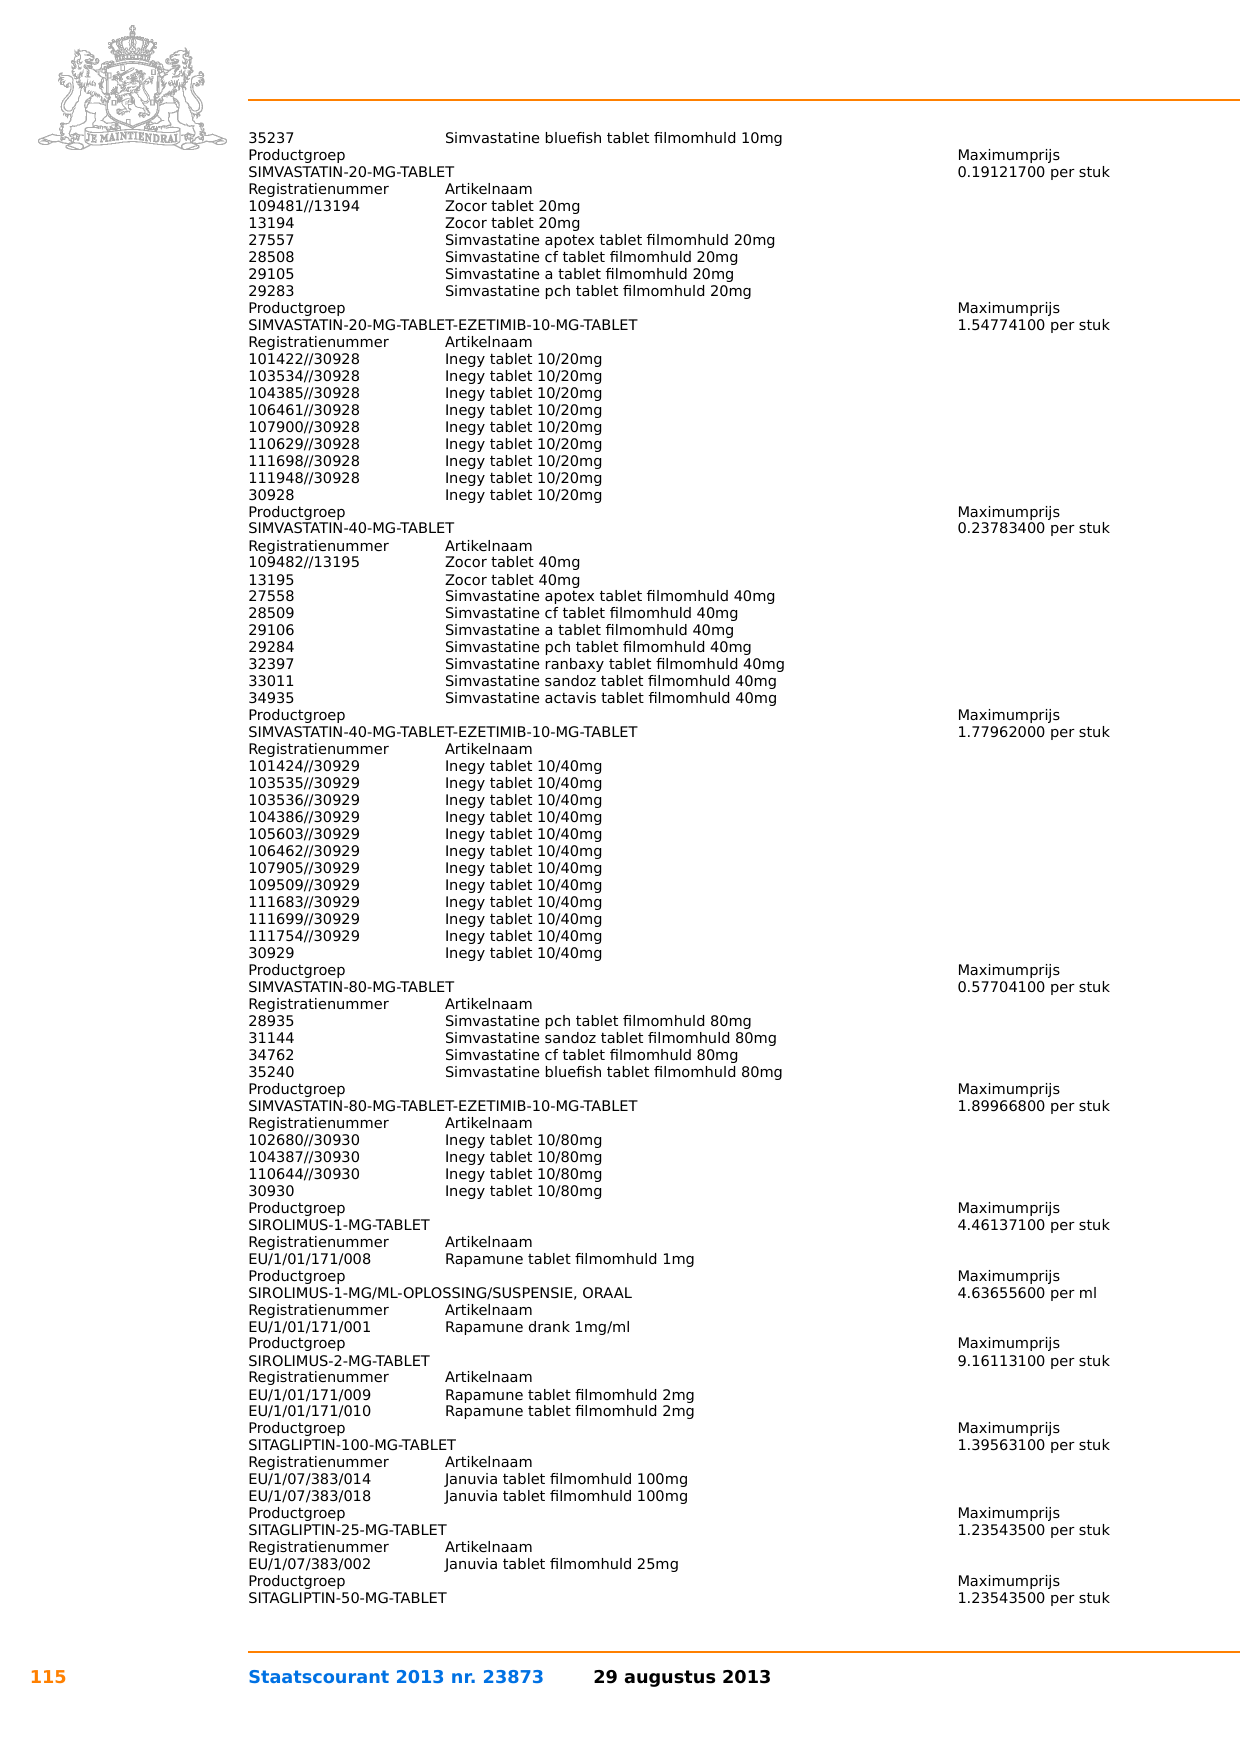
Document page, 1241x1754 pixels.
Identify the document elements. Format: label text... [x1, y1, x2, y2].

table_cell Simvastatine bluefish tablet filmomhuld 10mg [439, 130, 951, 147]
table_cell [951, 928, 1163, 945]
table_cell Inegy tablet 10/40mg [439, 945, 951, 962]
table_cell SIROLIMUS-1-MG/ML-OPLOSSING/SUSPENSIE, ORAAL [248, 1285, 951, 1301]
table_cell Artikelnaam [439, 181, 951, 198]
table_cell [951, 1183, 1163, 1199]
table_cell 13194 [248, 215, 439, 232]
table_cell 29105 [248, 266, 439, 283]
table_cell Artikelnaam [439, 1369, 951, 1386]
table_cell 107905//30929 [248, 860, 439, 877]
table_cell Inegy tablet 10/40mg [439, 843, 951, 860]
table_cell 13195 [248, 571, 439, 588]
table_cell Simvastatine bluefish tablet filmomhuld 80mg [439, 1064, 951, 1081]
table_cell [951, 826, 1163, 843]
table_cell [951, 639, 1163, 656]
table_cell SIMVASTATIN-40-MG-TABLET-EZETIMIB-10-MG-TABLET [248, 724, 951, 741]
table_cell Maximumprijs [951, 300, 1163, 317]
table_cell [951, 334, 1163, 351]
table_cell 27557 [248, 232, 439, 249]
table_cell Productgroep [248, 1268, 439, 1284]
table_cell Simvastatine a tablet filmomhuld 40mg [439, 622, 951, 639]
table_cell [951, 402, 1163, 418]
table_cell 29284 [248, 639, 439, 656]
table_cell [439, 1200, 951, 1217]
table_cell [951, 1064, 1163, 1081]
table_cell [951, 996, 1163, 1013]
table_cell [951, 673, 1163, 690]
table_cell 0.57704100 per stuk [951, 979, 1163, 996]
table_cell 111698//30928 [248, 453, 439, 469]
table_cell Simvastatine pch tablet filmomhuld 40mg [439, 639, 951, 656]
table_cell Inegy tablet 10/40mg [439, 826, 951, 843]
table_cell [951, 1301, 1163, 1318]
table_cell Inegy tablet 10/40mg [439, 877, 951, 894]
table_cell Inegy tablet 10/40mg [439, 792, 951, 809]
table_cell 105603//30929 [248, 826, 439, 843]
table_cell Registratienummer [248, 334, 439, 351]
table_cell 29283 [248, 283, 439, 300]
table_cell SITAGLIPTIN-100-MG-TABLET [248, 1437, 951, 1454]
table_cell 34935 [248, 690, 439, 707]
table_cell 1.39563100 per stuk [951, 1437, 1163, 1454]
table_cell Inegy tablet 10/20mg [439, 436, 951, 452]
table_cell Maximumprijs [951, 707, 1163, 724]
table_cell 34762 [248, 1047, 439, 1064]
table_cell Inegy tablet 10/20mg [439, 368, 951, 384]
table_cell Inegy tablet 10/40mg [439, 860, 951, 877]
table_cell Simvastatine cf tablet filmomhuld 80mg [439, 1047, 951, 1064]
table_cell Simvastatine actavis tablet filmomhuld 40mg [439, 690, 951, 707]
table_cell Simvastatine apotex tablet filmomhuld 40mg [439, 588, 951, 605]
table_cell Registratienummer [248, 1234, 439, 1251]
table_cell Zocor tablet 40mg [439, 554, 951, 571]
table_cell Maximumprijs [951, 1335, 1163, 1352]
table_cell Productgroep [248, 707, 439, 724]
table_cell [951, 1539, 1163, 1556]
table_cell Simvastatine apotex tablet filmomhuld 20mg [439, 232, 951, 249]
table_cell Inegy tablet 10/40mg [439, 894, 951, 911]
table_cell [951, 419, 1163, 436]
table_cell [439, 300, 951, 317]
table_cell Productgroep [248, 504, 439, 520]
table_cell [951, 1319, 1163, 1335]
table_cell [951, 877, 1163, 894]
table_cell [951, 911, 1163, 928]
table_cell 104386//30929 [248, 809, 439, 826]
table_cell Inegy tablet 10/80mg [439, 1166, 951, 1183]
picture [38, 25, 227, 150]
table_cell 103536//30929 [248, 792, 439, 809]
table_cell Artikelnaam [439, 1301, 951, 1318]
table_cell [951, 130, 1163, 147]
table_cell [951, 385, 1163, 402]
table_cell Inegy tablet 10/40mg [439, 911, 951, 928]
table_cell Registratienummer [248, 741, 439, 758]
table_cell Zocor tablet 20mg [439, 198, 951, 215]
table_cell Simvastatine pch tablet filmomhuld 80mg [439, 1013, 951, 1030]
table_cell [951, 470, 1163, 486]
table_cell [951, 198, 1163, 215]
table_cell Productgroep [248, 1505, 439, 1522]
table_cell 103534//30928 [248, 368, 439, 384]
table_cell [951, 571, 1163, 588]
table_cell Rapamune tablet filmomhuld 2mg [439, 1386, 951, 1403]
table_cell Inegy tablet 10/80mg [439, 1183, 951, 1199]
table_cell [951, 538, 1163, 554]
table_cell [951, 249, 1163, 266]
table_cell Productgroep [248, 1335, 439, 1352]
table_cell [439, 707, 951, 724]
table_cell EU/1/01/171/008 [248, 1251, 439, 1267]
table_cell [439, 1081, 951, 1098]
table_cell Rapamune tablet filmomhuld 2mg [439, 1403, 951, 1420]
table_cell 102680//30930 [248, 1132, 439, 1149]
table_cell [439, 1420, 951, 1437]
table_cell [951, 690, 1163, 707]
table_cell [951, 1488, 1163, 1505]
table_cell EU/1/01/171/009 [248, 1386, 439, 1403]
table_cell Artikelnaam [439, 1454, 951, 1471]
table_cell Maximumprijs [951, 962, 1163, 979]
table_cell SITAGLIPTIN-50-MG-TABLET [248, 1590, 951, 1607]
table_cell Inegy tablet 10/40mg [439, 758, 951, 775]
table_cell EU/1/01/171/001 [248, 1319, 439, 1335]
table_cell 1.23543500 per stuk [951, 1522, 1163, 1539]
table_cell Inegy tablet 10/40mg [439, 775, 951, 792]
table_cell Maximumprijs [951, 1200, 1163, 1217]
table_cell [439, 962, 951, 979]
table_cell EU/1/07/383/018 [248, 1488, 439, 1505]
table_cell [951, 1369, 1163, 1386]
table_cell [951, 554, 1163, 571]
table_cell [951, 1556, 1163, 1573]
table_cell [951, 741, 1163, 758]
table_cell Registratienummer [248, 1369, 439, 1386]
table_cell Maximumprijs [951, 1573, 1163, 1590]
table_cell 9.16113100 per stuk [951, 1353, 1163, 1369]
table_cell Maximumprijs [951, 1081, 1163, 1098]
table_cell 31144 [248, 1030, 439, 1047]
table_cell [951, 1013, 1163, 1030]
table_cell [951, 181, 1163, 198]
table_cell Inegy tablet 10/20mg [439, 486, 951, 503]
table_cell 109509//30929 [248, 877, 439, 894]
table_cell Simvastatine a tablet filmomhuld 20mg [439, 266, 951, 283]
table_cell 0.23783400 per stuk [951, 520, 1163, 537]
table_cell [951, 758, 1163, 775]
table_cell Productgroep [248, 1573, 439, 1590]
table_cell [951, 266, 1163, 283]
table_cell Maximumprijs [951, 1420, 1163, 1437]
table_cell Rapamune drank 1mg/ml [439, 1319, 951, 1335]
table_cell SITAGLIPTIN-25-MG-TABLET [248, 1522, 951, 1539]
table_cell Productgroep [248, 1081, 439, 1098]
table_cell 35240 [248, 1064, 439, 1081]
table_cell Maximumprijs [951, 1268, 1163, 1284]
table_cell 111699//30929 [248, 911, 439, 928]
table_cell [951, 945, 1163, 962]
table_cell 103535//30929 [248, 775, 439, 792]
table_cell Registratienummer [248, 996, 439, 1013]
table_cell [951, 622, 1163, 639]
table_cell SIMVASTATIN-80-MG-TABLET [248, 979, 951, 996]
table_cell Inegy tablet 10/40mg [439, 809, 951, 826]
table_cell 104385//30928 [248, 385, 439, 402]
table_cell [951, 368, 1163, 384]
table_cell [951, 1471, 1163, 1488]
table_cell 4.63655600 per ml [951, 1285, 1163, 1301]
table_cell [439, 147, 951, 164]
table_cell [439, 1268, 951, 1284]
table_cell [951, 283, 1163, 300]
table_cell SIMVASTATIN-80-MG-TABLET-EZETIMIB-10-MG-TABLET [248, 1098, 951, 1115]
table_cell Maximumprijs [951, 1505, 1163, 1522]
table_cell Januvia tablet filmomhuld 25mg [439, 1556, 951, 1573]
table_cell Inegy tablet 10/20mg [439, 419, 951, 436]
table_cell [951, 605, 1163, 622]
table_cell Productgroep [248, 300, 439, 317]
table_cell [951, 1454, 1163, 1471]
table_cell 111948//30928 [248, 470, 439, 486]
table_cell Registratienummer [248, 181, 439, 198]
table_cell SIMVASTATIN-20-MG-TABLET [248, 164, 951, 181]
table_cell [951, 436, 1163, 452]
table_cell [951, 894, 1163, 911]
table_cell SIMVASTATIN-40-MG-TABLET [248, 520, 951, 537]
table_cell Rapamune tablet filmomhuld 1mg [439, 1251, 951, 1267]
table_cell Inegy tablet 10/20mg [439, 453, 951, 469]
table_cell 110629//30928 [248, 436, 439, 452]
table_cell 1.54774100 per stuk [951, 317, 1163, 334]
table_cell Artikelnaam [439, 1234, 951, 1251]
table_cell Januvia tablet filmomhuld 100mg [439, 1488, 951, 1505]
table_cell [951, 1403, 1163, 1420]
table_cell [951, 486, 1163, 503]
table_cell Maximumprijs [951, 504, 1163, 520]
table_cell Artikelnaam [439, 538, 951, 554]
table_cell 32397 [248, 656, 439, 673]
table_cell [951, 1234, 1163, 1251]
table_cell 30929 [248, 945, 439, 962]
table_cell Registratienummer [248, 1454, 439, 1471]
table_cell Registratienummer [248, 1115, 439, 1132]
table_cell [951, 453, 1163, 469]
table_cell SIMVASTATIN-20-MG-TABLET-EZETIMIB-10-MG-TABLET [248, 317, 951, 334]
table_cell SIROLIMUS-1-MG-TABLET [248, 1217, 951, 1233]
table_cell Inegy tablet 10/20mg [439, 402, 951, 418]
table_cell [951, 843, 1163, 860]
table_cell 106461//30928 [248, 402, 439, 418]
table_cell Januvia tablet filmomhuld 100mg [439, 1471, 951, 1488]
table_cell 30928 [248, 486, 439, 503]
table_cell Simvastatine cf tablet filmomhuld 40mg [439, 605, 951, 622]
table_cell [439, 1505, 951, 1522]
table_cell 4.46137100 per stuk [951, 1217, 1163, 1233]
table_cell Inegy tablet 10/80mg [439, 1132, 951, 1149]
table_cell [439, 1335, 951, 1352]
table_cell [951, 1251, 1163, 1267]
table_cell [951, 1132, 1163, 1149]
table_cell Registratienummer [248, 1301, 439, 1318]
table_cell Inegy tablet 10/20mg [439, 470, 951, 486]
table_cell Zocor tablet 20mg [439, 215, 951, 232]
table_cell 101422//30928 [248, 351, 439, 368]
table_cell Simvastatine sandoz tablet filmomhuld 80mg [439, 1030, 951, 1047]
table_cell Productgroep [248, 147, 439, 164]
table_cell 33011 [248, 673, 439, 690]
table_cell Artikelnaam [439, 1115, 951, 1132]
table_cell 101424//30929 [248, 758, 439, 775]
table_cell 28508 [248, 249, 439, 266]
table_cell 104387//30930 [248, 1149, 439, 1166]
table_cell 109482//13195 [248, 554, 439, 571]
table_cell 28935 [248, 1013, 439, 1030]
table_cell 0.19121700 per stuk [951, 164, 1163, 181]
table_cell 28509 [248, 605, 439, 622]
table_cell 1.89966800 per stuk [951, 1098, 1163, 1115]
table_cell SIROLIMUS-2-MG-TABLET [248, 1353, 951, 1369]
table_cell [951, 1166, 1163, 1183]
table_cell Simvastatine sandoz tablet filmomhuld 40mg [439, 673, 951, 690]
table_cell Simvastatine cf tablet filmomhuld 20mg [439, 249, 951, 266]
table_cell Registratienummer [248, 538, 439, 554]
table_cell 109481//13194 [248, 198, 439, 215]
table_cell 111683//30929 [248, 894, 439, 911]
table_cell 27558 [248, 588, 439, 605]
table_cell [951, 1030, 1163, 1047]
table_cell 35237 [248, 130, 439, 147]
table_cell [951, 215, 1163, 232]
table_cell Artikelnaam [439, 1539, 951, 1556]
table_cell Inegy tablet 10/80mg [439, 1149, 951, 1166]
table_cell Productgroep [248, 1200, 439, 1217]
table_cell [951, 792, 1163, 809]
table_cell 111754//30929 [248, 928, 439, 945]
table_cell [951, 1047, 1163, 1064]
table_cell EU/1/07/383/014 [248, 1471, 439, 1488]
table_cell 107900//30928 [248, 419, 439, 436]
table_cell Inegy tablet 10/20mg [439, 385, 951, 402]
table_cell Simvastatine ranbaxy tablet filmomhuld 40mg [439, 656, 951, 673]
table_cell Zocor tablet 40mg [439, 571, 951, 588]
table_cell 29106 [248, 622, 439, 639]
table_cell Inegy tablet 10/20mg [439, 351, 951, 368]
table_cell 1.23543500 per stuk [951, 1590, 1163, 1607]
table_cell [439, 504, 951, 520]
table_cell [951, 656, 1163, 673]
table_cell Inegy tablet 10/40mg [439, 928, 951, 945]
table_cell [951, 1386, 1163, 1403]
table_cell Registratienummer [248, 1539, 439, 1556]
table_cell [951, 860, 1163, 877]
table_cell [951, 1149, 1163, 1166]
table_cell [951, 351, 1163, 368]
table_cell [439, 1573, 951, 1590]
table_cell [951, 588, 1163, 605]
table_cell EU/1/07/383/002 [248, 1556, 439, 1573]
table_cell Maximumprijs [951, 147, 1163, 164]
table_cell 30930 [248, 1183, 439, 1199]
table_cell [951, 1115, 1163, 1132]
table_cell Simvastatine pch tablet filmomhuld 20mg [439, 283, 951, 300]
table_cell Artikelnaam [439, 741, 951, 758]
table_cell Productgroep [248, 1420, 439, 1437]
table_cell 106462//30929 [248, 843, 439, 860]
table_cell Artikelnaam [439, 996, 951, 1013]
table_cell EU/1/01/171/010 [248, 1403, 439, 1420]
table_cell [951, 775, 1163, 792]
table_cell [951, 232, 1163, 249]
table_cell 110644//30930 [248, 1166, 439, 1183]
table_cell 1.77962000 per stuk [951, 724, 1163, 741]
table_cell [951, 809, 1163, 826]
table_cell Productgroep [248, 962, 439, 979]
table_cell Artikelnaam [439, 334, 951, 351]
